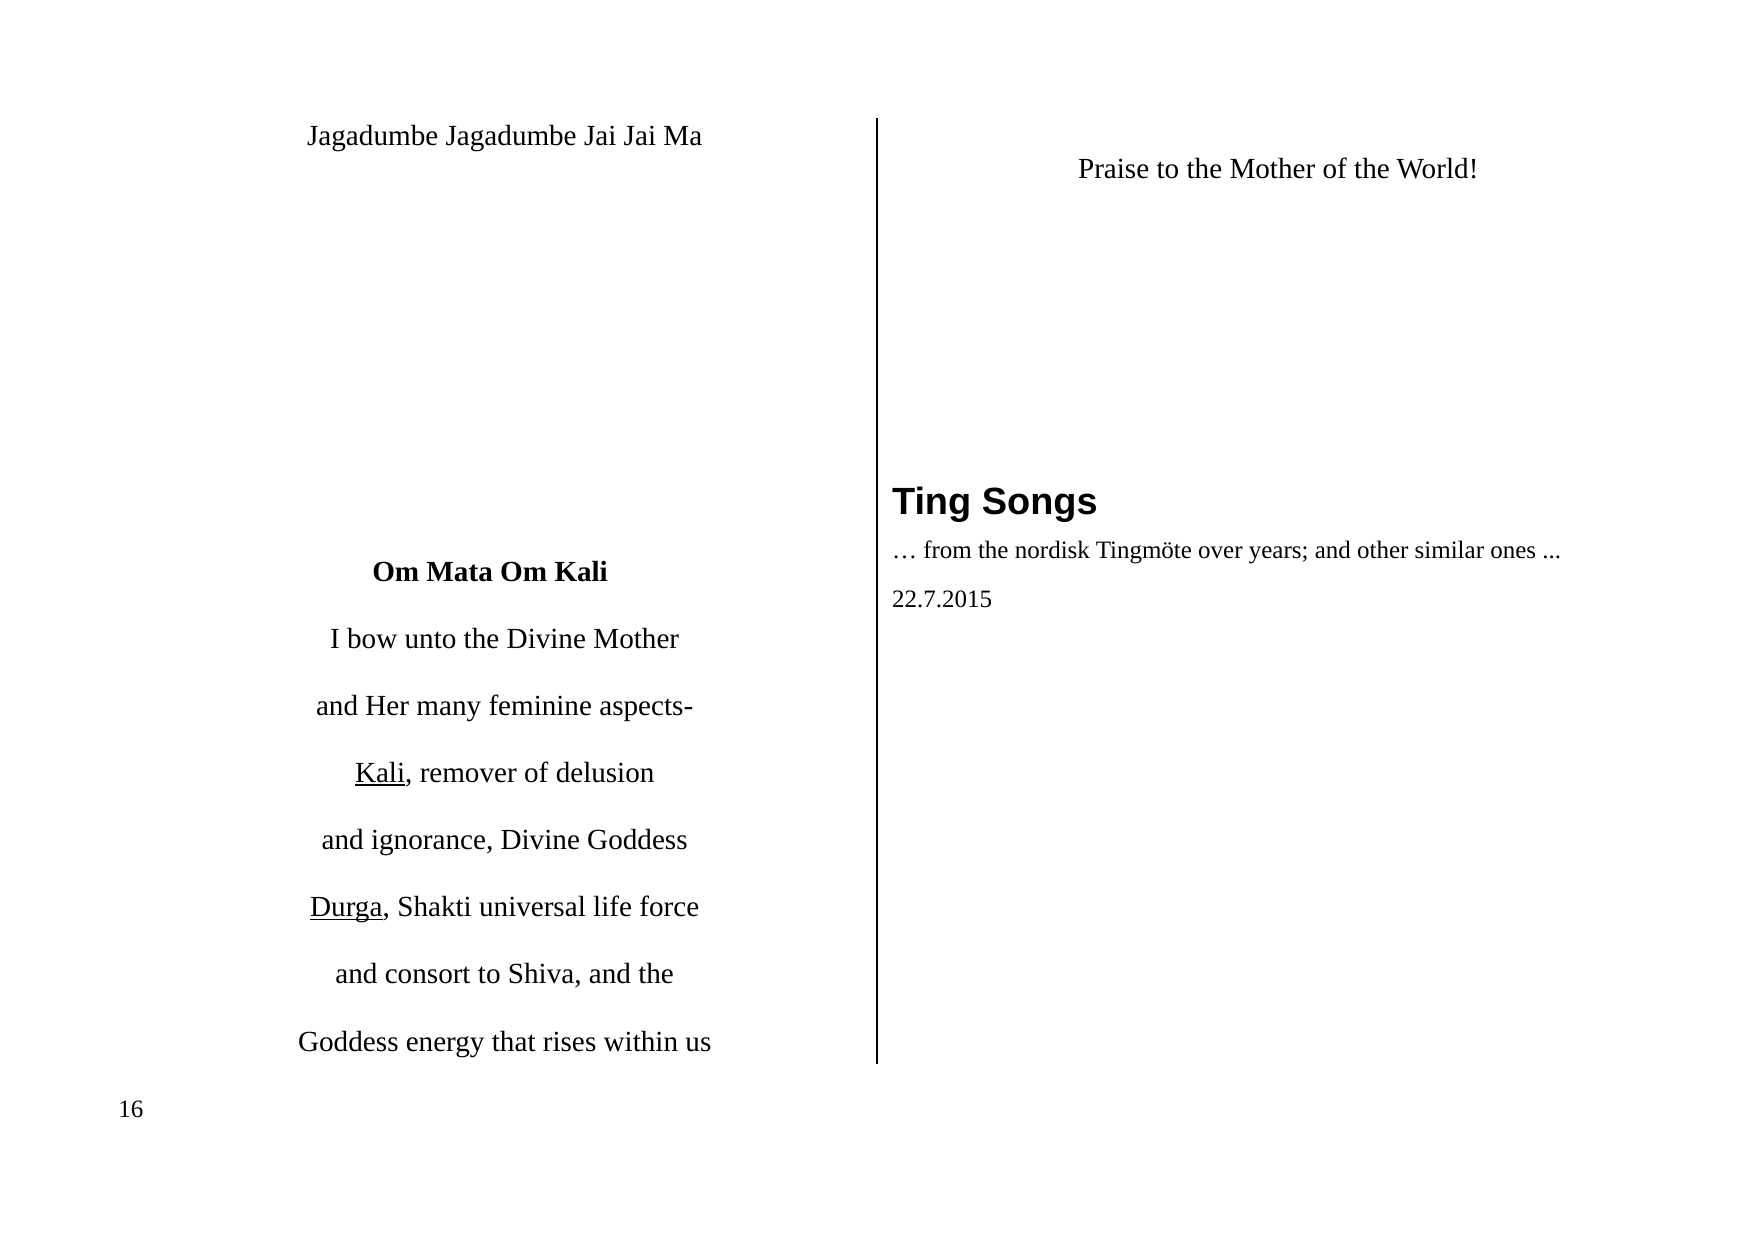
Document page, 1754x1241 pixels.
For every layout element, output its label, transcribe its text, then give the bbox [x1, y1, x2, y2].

text Om Mata Om Kali [118, 554, 862, 588]
text Praise to the Mother of the World! [892, 152, 1635, 185]
text Kali, remover of delusion [118, 755, 862, 789]
subtitle Ting Songs [892, 478, 1635, 522]
text Goddess energy that rises within us [118, 1024, 862, 1057]
text I bow unto the Divine Mother [118, 621, 862, 655]
text … from the nordisk Tingmöte over years; and other similar ones ... [892, 535, 1635, 563]
text and consort to Shiva, and the [118, 957, 862, 990]
text and ignorance, Divine Goddess [118, 822, 862, 856]
text Durga, Shakti universal life force [118, 889, 862, 923]
text 22.7.2015 [892, 584, 1635, 612]
text and Her many feminine aspects- [118, 688, 862, 722]
text Jagadumbe Jagadumbe Jai Jai Ma [118, 118, 862, 152]
